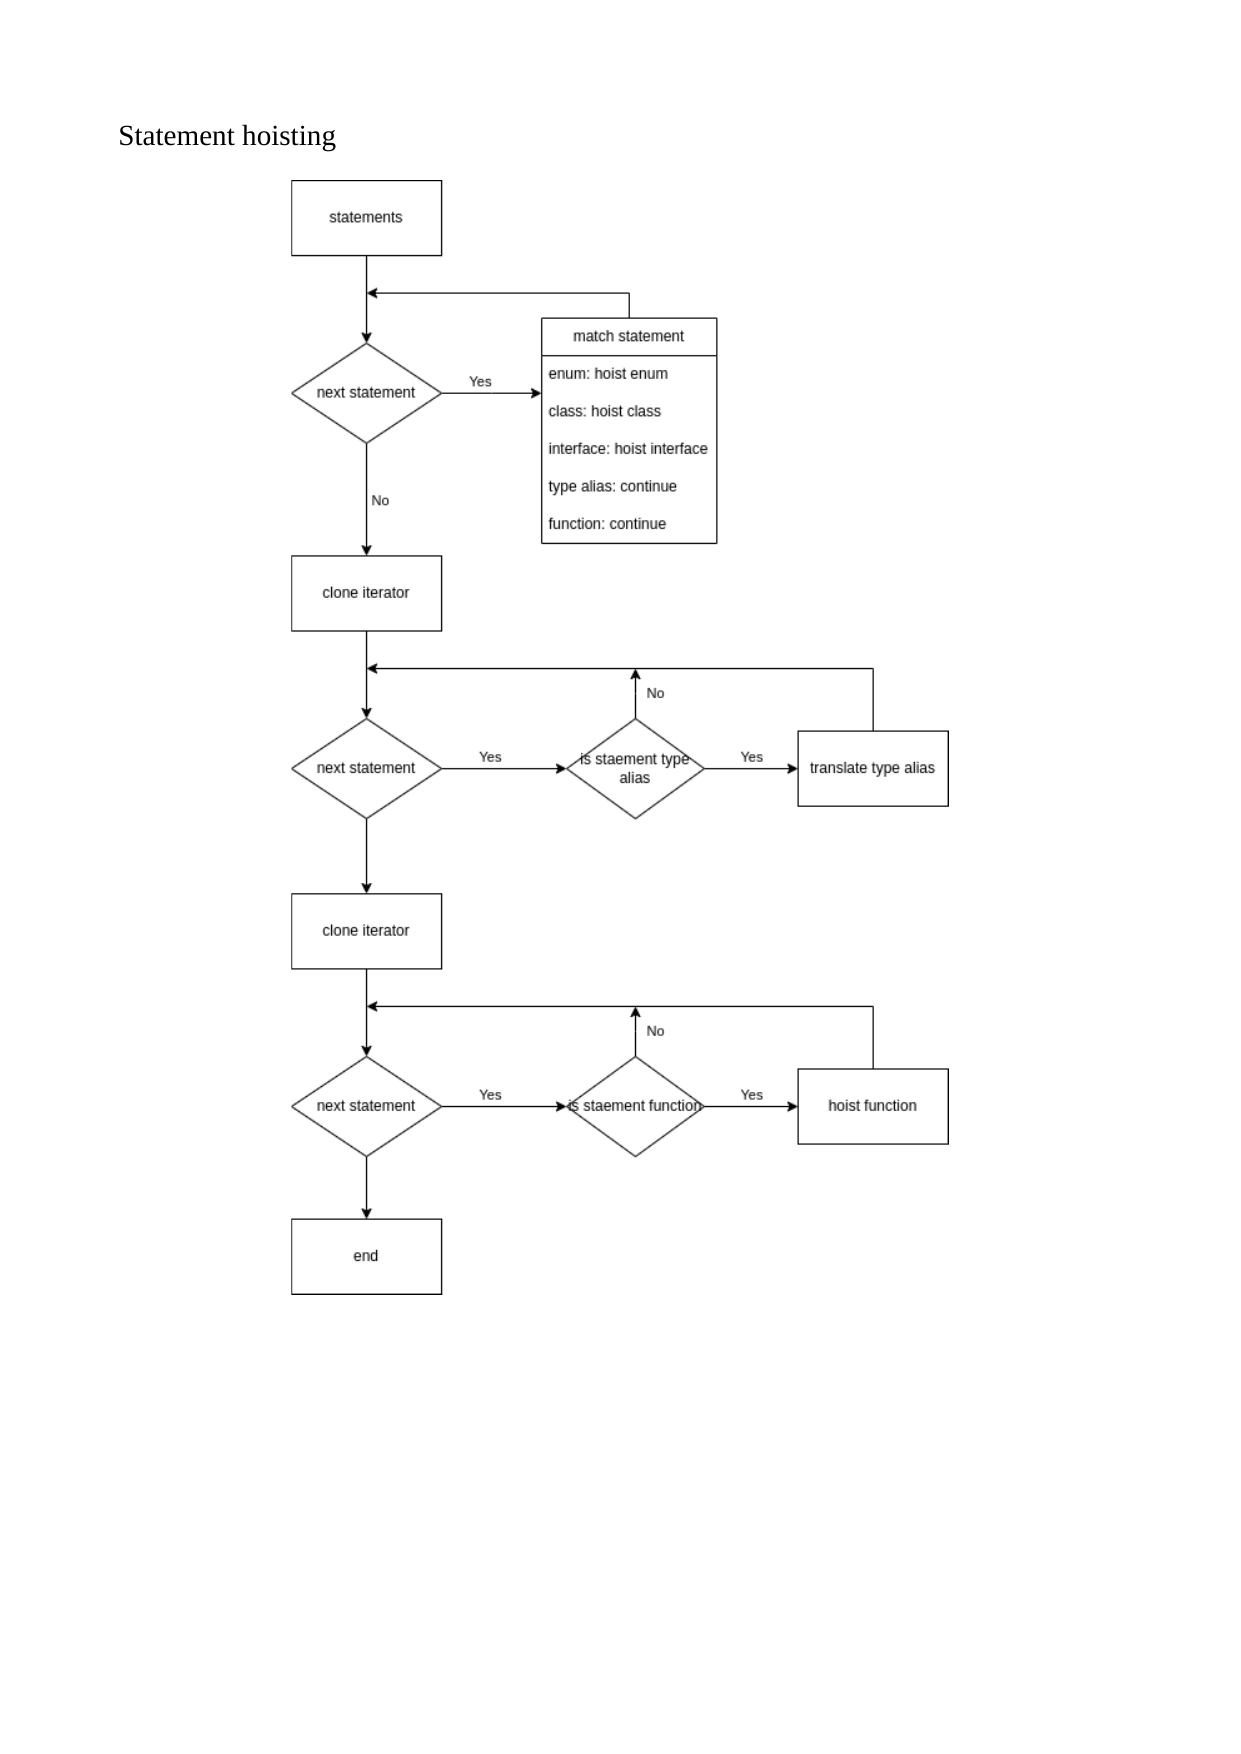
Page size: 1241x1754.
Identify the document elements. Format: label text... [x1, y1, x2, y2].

text Statement hoisting [118, 118, 1122, 152]
picture [291, 180, 949, 1295]
